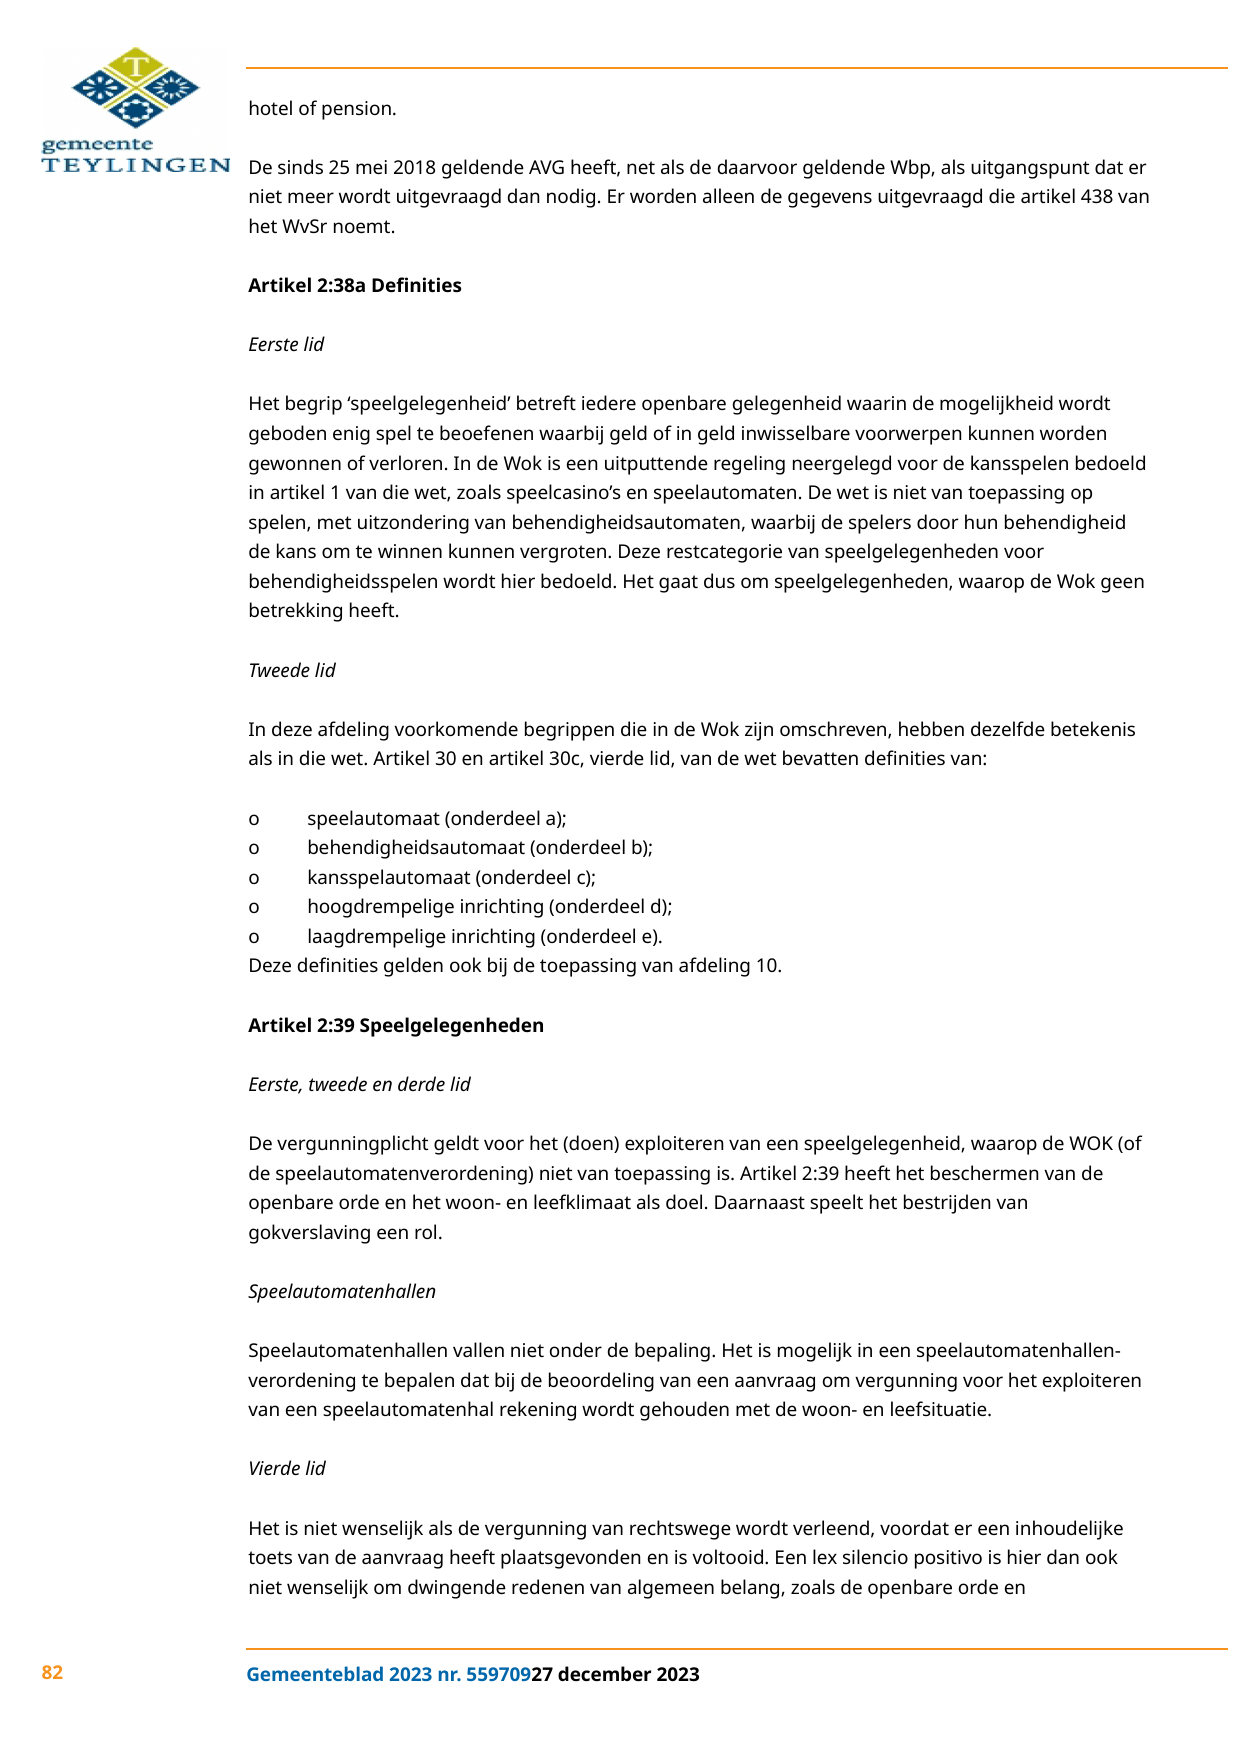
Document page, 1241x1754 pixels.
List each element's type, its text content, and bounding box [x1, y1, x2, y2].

list laagdrempelige inrichting (onderdeel e). [248, 923, 1152, 949]
text Het is niet wenselijk als de vergunning van rechtswege wordt verleend, voordat er een inhoudelijke toets van de aanvraag heeft plaatsgevonden en is voltooid. Een lex silencio positivo is hier dan ook niet wenselijk om dwingende redenen van algemeen belang, zoals de openbare orde en [248, 1515, 1152, 1600]
list behendigheidsautomaat (onderdeel b); [248, 834, 1152, 860]
picture [41, 47, 231, 172]
text In deze afdeling voorkomende begrippen die in de Wok zijn omschreven, hebben dezelfde betekenis als in die wet. Artikel 30 en artikel 30c, vierde lid, van de wet bevatten definities van: [248, 716, 1152, 771]
text Eerste lid [248, 331, 1152, 357]
text Deze definities gelden ook bij de toepassing van afdeling 10. [248, 953, 1152, 978]
text Speelautomatenhallen vallen niet onder de bepaling. Het is mogelijk in een speelautomatenhallen- verordening te bepalen dat bij de beoordeling van een aanvraag om vergunning voor het exploiteren van een speelautomatenhal rekening wordt gehouden met de woon- en leefsituatie. [248, 1337, 1152, 1422]
text Artikel 2:38a Definities [248, 272, 1152, 298]
text Artikel 2:39 Speelgelegenheden [248, 1012, 1152, 1038]
text Speelautomatenhallen [248, 1278, 1152, 1304]
text De vergunningplicht geldt voor het (doen) exploiteren van een speelgelegenheid, waarop de WOK (of de speelautomatenverordening) niet van toepassing is. Artikel 2:39 heeft het beschermen van de openbare orde en het woon- en leefklimaat als doel. Daarnaast speelt het bestrijden van gokverslaving een rol. [248, 1130, 1152, 1245]
list speelautomaat (onderdeel a); [248, 805, 1152, 831]
text Vierde lid [248, 1456, 1152, 1481]
text De sinds 25 mei 2018 geldende AVG heeft, net als de daarvoor geldende Wbp, als uitgangspunt dat er niet meer wordt uitgevraagd dan nodig. Er worden alleen de gegevens uitgevraagd die artikel 438 van het WvSr noemt. [248, 154, 1152, 239]
text Eerste, tweede en derde lid [248, 1071, 1152, 1097]
text Het begrip ‘speelgelegenheid’ betreft iedere openbare gelegenheid waarin de mogelijkheid wordt geboden enig spel te beoefenen waarbij geld of in geld inwisselbare voorwerpen kunnen worden gewonnen of verloren. In de Wok is een uitputtende regeling neergelegd voor de kansspelen bedoeld in artikel 1 van die wet, zoals speelcasino’s en speelautomaten. De wet is niet van toepassing op spelen, met uitzondering van behendigheidsautomaten, waarbij de spelers door hun behendigheid de kans om te winnen kunnen vergroten. Deze restcategorie van speelgelegenheden voor behendigheidsspelen wordt hier bedoeld. Het gaat dus om speelgelegenheden, waarop de Wok geen betrekking heeft. [248, 391, 1152, 623]
list hoogdrempelige inrichting (onderdeel d); [248, 893, 1152, 919]
text Tweede lid [248, 657, 1152, 683]
text hotel of pension. [248, 95, 1152, 121]
list kansspelautomaat (onderdeel c); [248, 864, 1152, 890]
